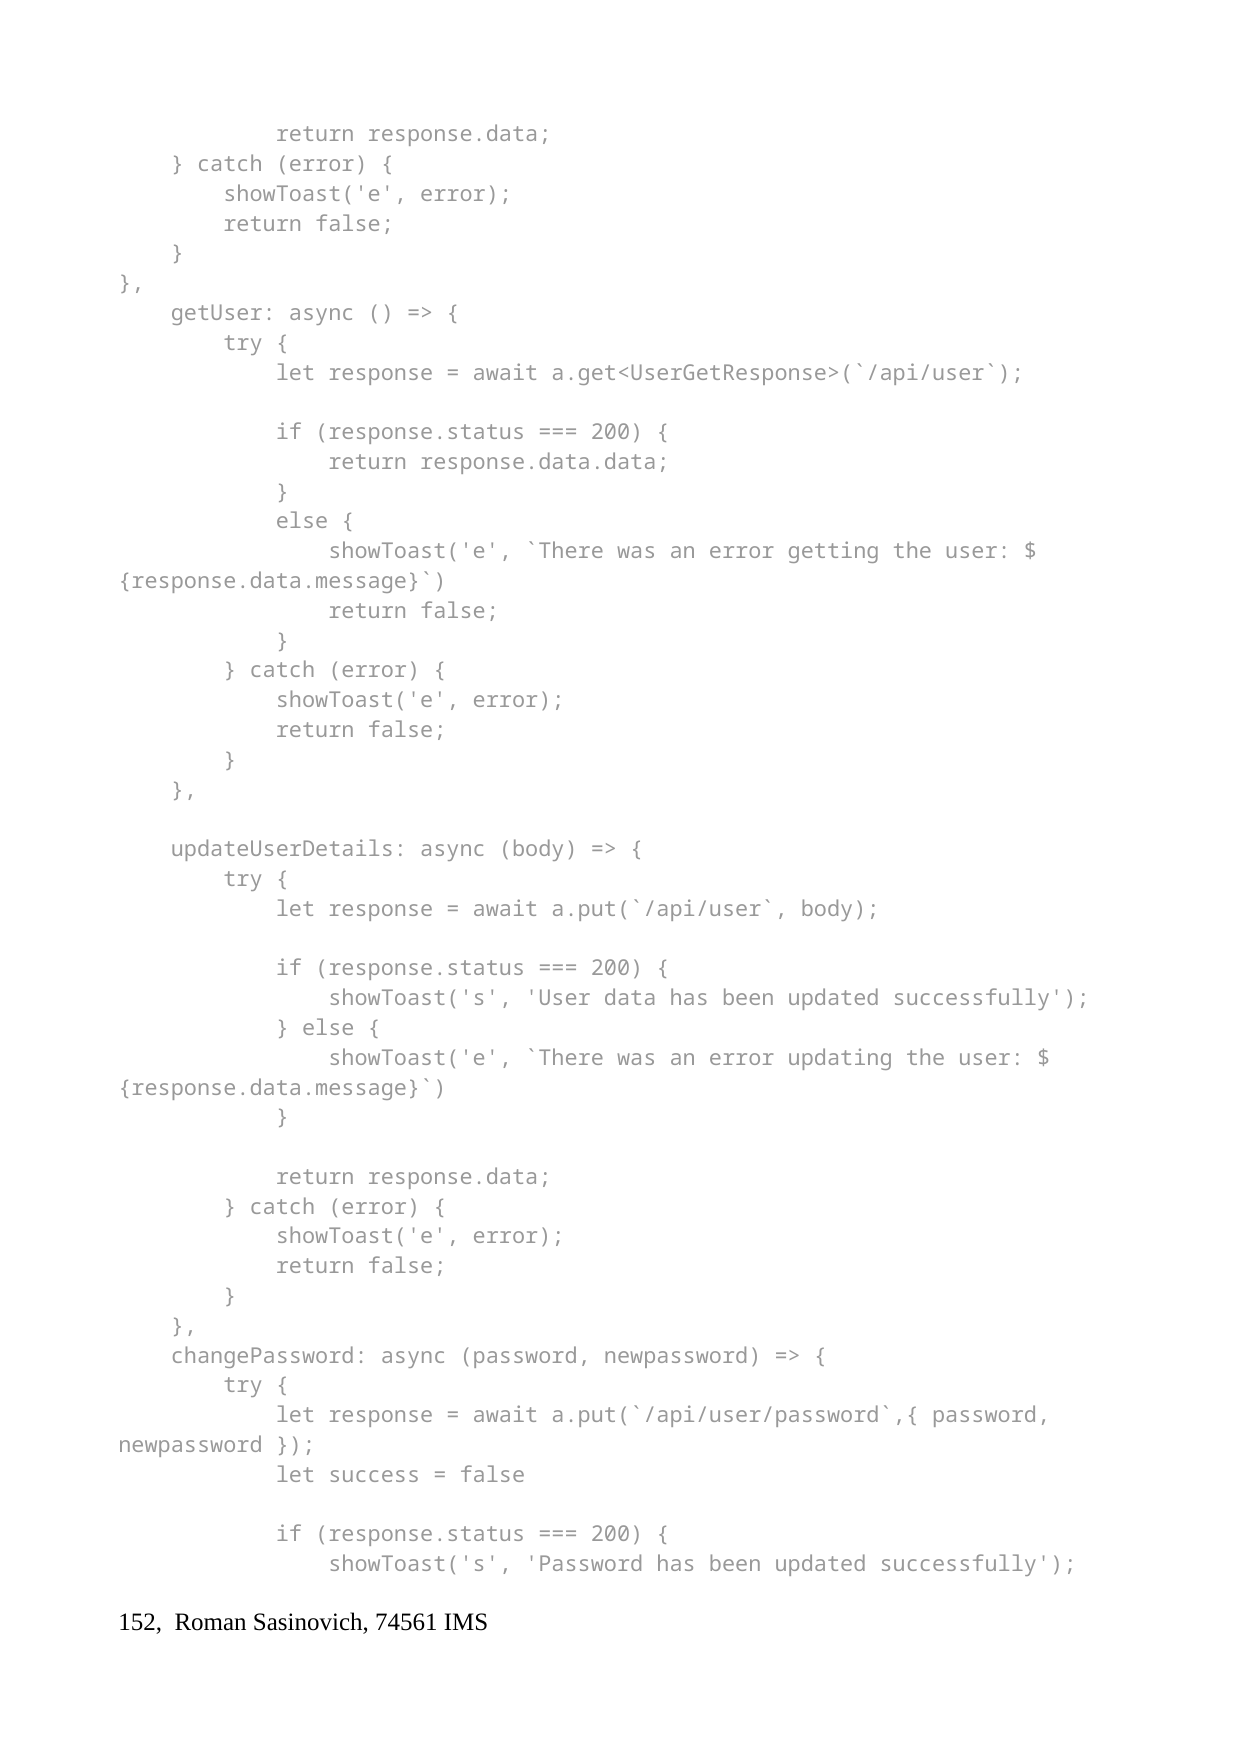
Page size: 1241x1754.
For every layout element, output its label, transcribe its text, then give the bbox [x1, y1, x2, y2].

text }, [118, 1310, 1122, 1339]
text changePassword: async (password, newpassword) => { [118, 1339, 1122, 1369]
text try { [118, 327, 1122, 356]
text } catch (error) { [118, 654, 1122, 684]
text } [118, 1280, 1122, 1310]
text return false; [118, 207, 1122, 237]
text showToast('e', error); [118, 178, 1122, 207]
text let response = await a.put(`/api/user`, body); [118, 893, 1122, 922]
text let success = false [118, 1459, 1122, 1488]
text showToast('e', error); [118, 684, 1122, 714]
text } [118, 237, 1122, 267]
text }, [118, 267, 1122, 297]
text } [118, 624, 1122, 654]
text } [118, 1101, 1122, 1131]
text return response.data; [118, 118, 1122, 148]
text } [118, 476, 1122, 505]
text return response.data; [118, 1161, 1122, 1191]
text } else { [118, 1012, 1122, 1042]
text showToast('e', `There was an error getting the user: ${response.data.message}`) [118, 535, 1122, 595]
text if (response.status === 200) { [118, 1518, 1122, 1548]
text return response.data.data; [118, 446, 1122, 476]
text }, [118, 773, 1122, 803]
text if (response.status === 200) { [118, 416, 1122, 446]
text if (response.status === 200) { [118, 952, 1122, 982]
text showToast('e', error); [118, 1220, 1122, 1250]
text return false; [118, 595, 1122, 624]
text showToast('s', 'User data has been updated successfully'); [118, 982, 1122, 1012]
text } catch (error) { [118, 148, 1122, 178]
text } catch (error) { [118, 1191, 1122, 1220]
text updateUserDetails: async (body) => { [118, 833, 1122, 863]
text try { [118, 863, 1122, 893]
text let response = await a.get<UserGetResponse>(`/api/user`); [118, 356, 1122, 386]
text showToast('e', `There was an error updating the user: ${response.data.message}`) [118, 1042, 1122, 1101]
text return false; [118, 714, 1122, 744]
text let response = await a.put(`/api/user/password`,{ password, newpassword }); [118, 1399, 1122, 1459]
text getUser: async () => { [118, 297, 1122, 327]
text } [118, 744, 1122, 773]
text else { [118, 505, 1122, 535]
text return false; [118, 1250, 1122, 1280]
text showToast('s', 'Password has been updated successfully'); [118, 1548, 1122, 1578]
text try { [118, 1369, 1122, 1399]
